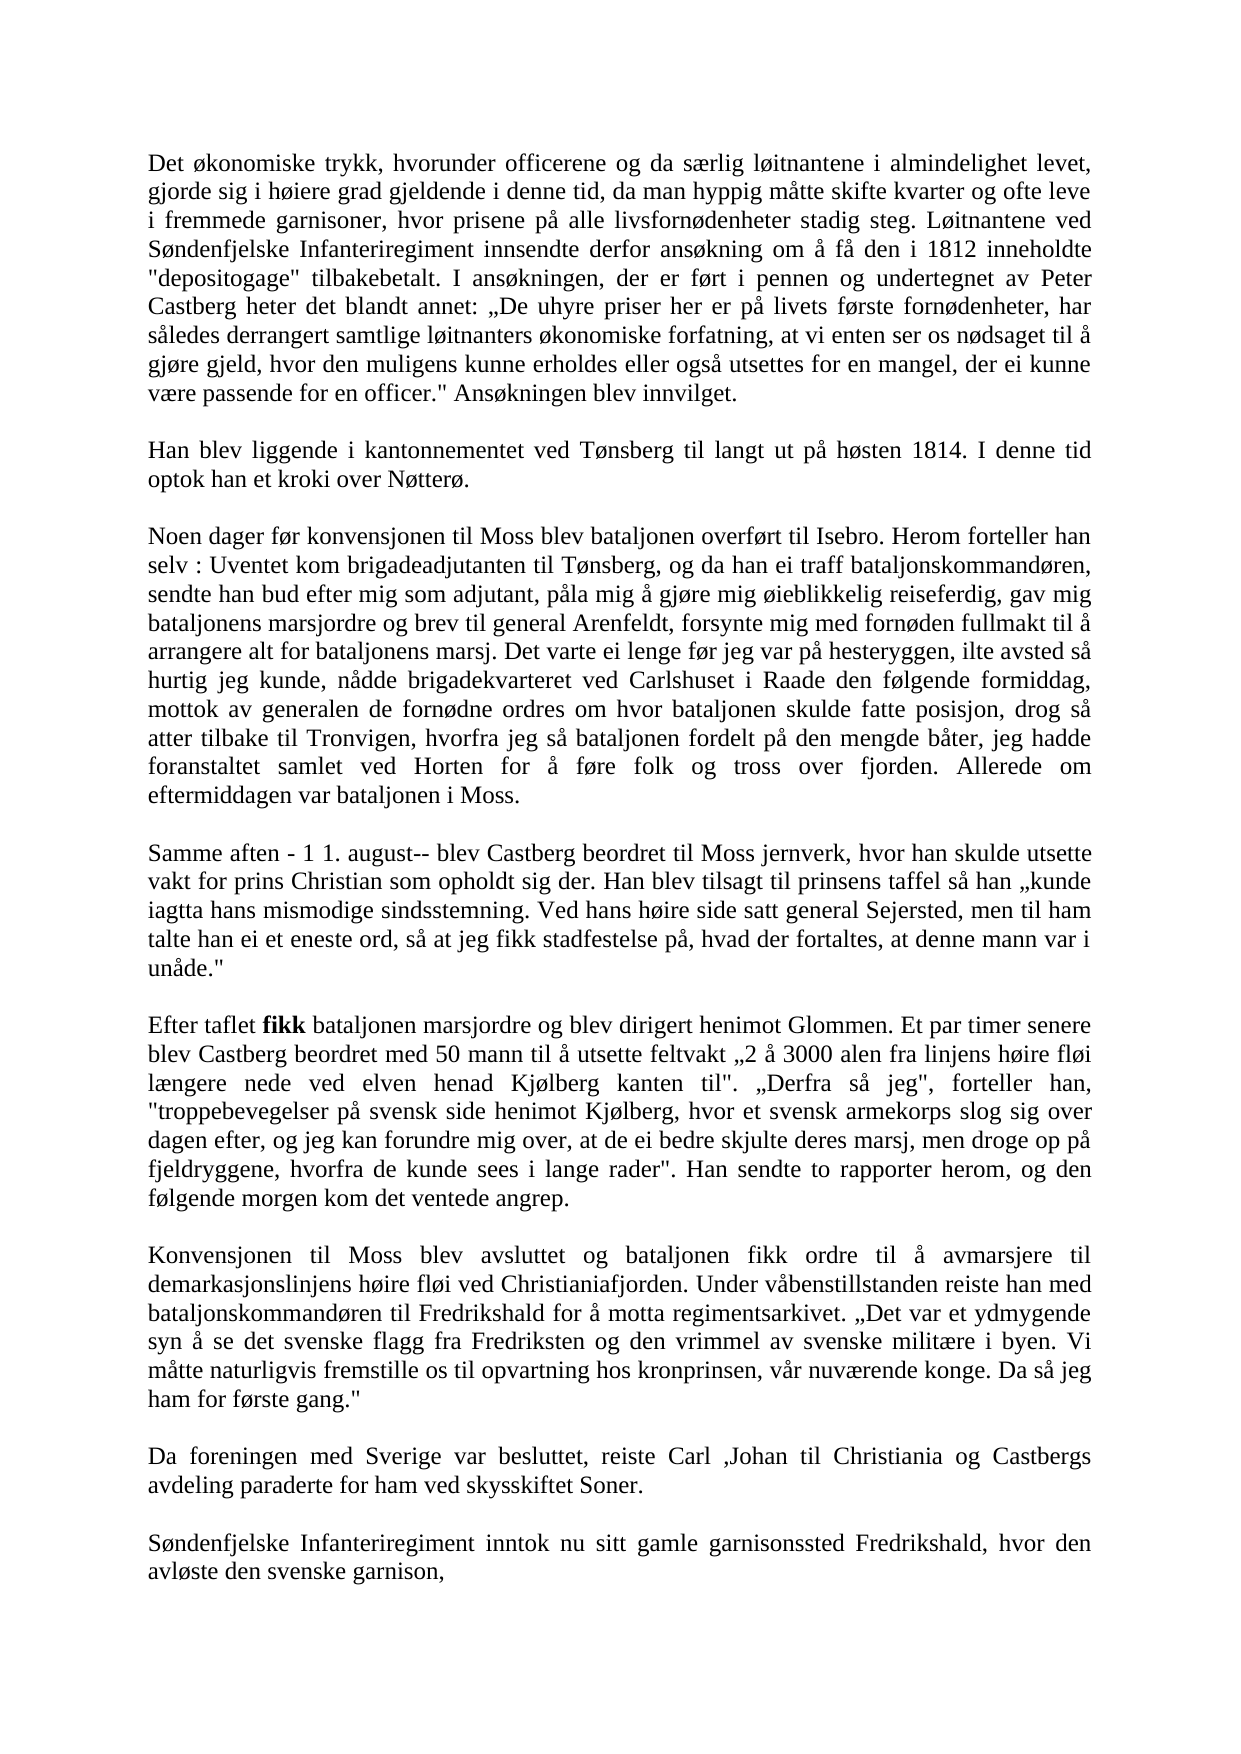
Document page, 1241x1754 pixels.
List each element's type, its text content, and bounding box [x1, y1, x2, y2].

text Samme aften ‑ 1 1. august‑‑ blev Castberg beordret til Moss jernverk, hvor han skulde utsette vakt for prins Christian som opholdt sig der. Han blev tilsagt til prinsens taffel så han „kunde iagtta hans mismodige sindsstemning. Ved hans høire side satt general Sejersted, men til ham talte han ei et eneste ord, så at jeg fikk stadfestelse på, hvad der fortaltes, at denne mann var i unåde." [148, 838, 1093, 981]
text Konvensjonen til Moss blev avsluttet og bataljonen fikk ordre til å avmarsjere til demarkasjonslinjens høire fløi ved Christianiafjorden. Under våbenstillstanden reiste han med bataljonskommandøren til Fredrikshald for å motta regimentsarkivet. „Det var et ydmygende syn å se det svenske flagg fra Fredriksten og den vrimmel av svenske militære i byen. Vi måtte naturligvis fremstille os til opvartning hos kronprinsen, vår nuværende konge. Da så jeg ham for første gang." [148, 1240, 1093, 1413]
text Da foreningen med Sverige var besluttet, reiste Carl ,Johan til Christiania og Castbergs avdeling paraderte for ham ved skysskiftet Soner. [148, 1441, 1093, 1499]
text Søndenfjelske Infanteriregiment inntok nu sitt gamle garnisonssted Fredrikshald, hvor den avløste den svenske garnison, [148, 1528, 1093, 1585]
text Efter taflet fikk bataljonen marsjordre og blev dirigert henimot Glommen. Et par timer senere blev Castberg beordret med 50 mann til å utsette feltvakt „2 å 3000 alen fra linjens høire fløi længere nede ved elven henad Kjølberg kanten til". „Derfra så jeg", forteller han, "troppebevegelser på svensk side henimot Kjølberg, hvor et svensk armekorps slog sig over dagen efter, og jeg kan forundre mig over, at de ei bedre skjulte deres marsj, men droge op på fjeldryggene, hvorfra de kunde sees i lange rader". Han sendte to rapporter herom, og den følgende morgen kom det ventede angrep. [148, 1010, 1093, 1211]
text Det økonomiske trykk, hvorunder officerene og da særlig løitnantene i almindelighet levet, gjorde sig i høiere grad gjeldende i denne tid, da man hyppig måtte skifte kvarter og ofte leve i fremmede garnisoner, hvor prisene på alle livsfornødenheter stadig steg. Løitnantene ved Søndenfjelske Infanteriregiment innsendte derfor ansøkning om å få den i 1812 inneholdte "depositogage" tilbakebetalt. I ansøkningen, der er ført i pennen og undertegnet av Peter Castberg heter det blandt annet: „De uhyre priser her er på livets første fornødenheter, har således derrangert samtlige løitnanters økonomiske forfatning, at vi enten ser os nødsaget til å gjøre gjeld, hvor den muligens kunne erholdes eller også utsettes for en mangel, der ei kunne være passende for en officer." Ansøkningen blev innvilget. [148, 148, 1093, 406]
text Noen dager før konvensjonen til Moss blev bataljonen overført til Isebro. Herom forteller han selv : Uventet kom brigadeadjutanten til Tønsberg, og da han ei traff bataljonskommandøren, sendte han bud efter mig som adjutant, påla mig å gjøre mig øieblikkelig reiseferdig, gav mig bataljonens marsjordre og brev til general Arenfeldt, forsynte mig med fornøden fullmakt til å arrangere alt for bataljonens marsj. Det varte ei lenge før jeg var på hesteryggen, ilte avsted så hurtig jeg kunde, nådde brigadekvarteret ved Carlshuset i Raade den følgende formiddag, mottok av generalen de fornødne ordres om hvor bataljonen skulde fatte posisjon, drog så atter tilbake til Tronvigen, hvorfra jeg så bataljonen fordelt på den mengde båter, jeg hadde foranstaltet samlet ved Horten for å føre folk og tross over fjorden. Allerede om eftermiddagen var bataljonen i Moss. [148, 521, 1093, 809]
text Han blev liggende i kantonnementet ved Tønsberg til langt ut på høsten 1814. I denne tid optok han et kroki over Nøtterø. [148, 435, 1093, 493]
